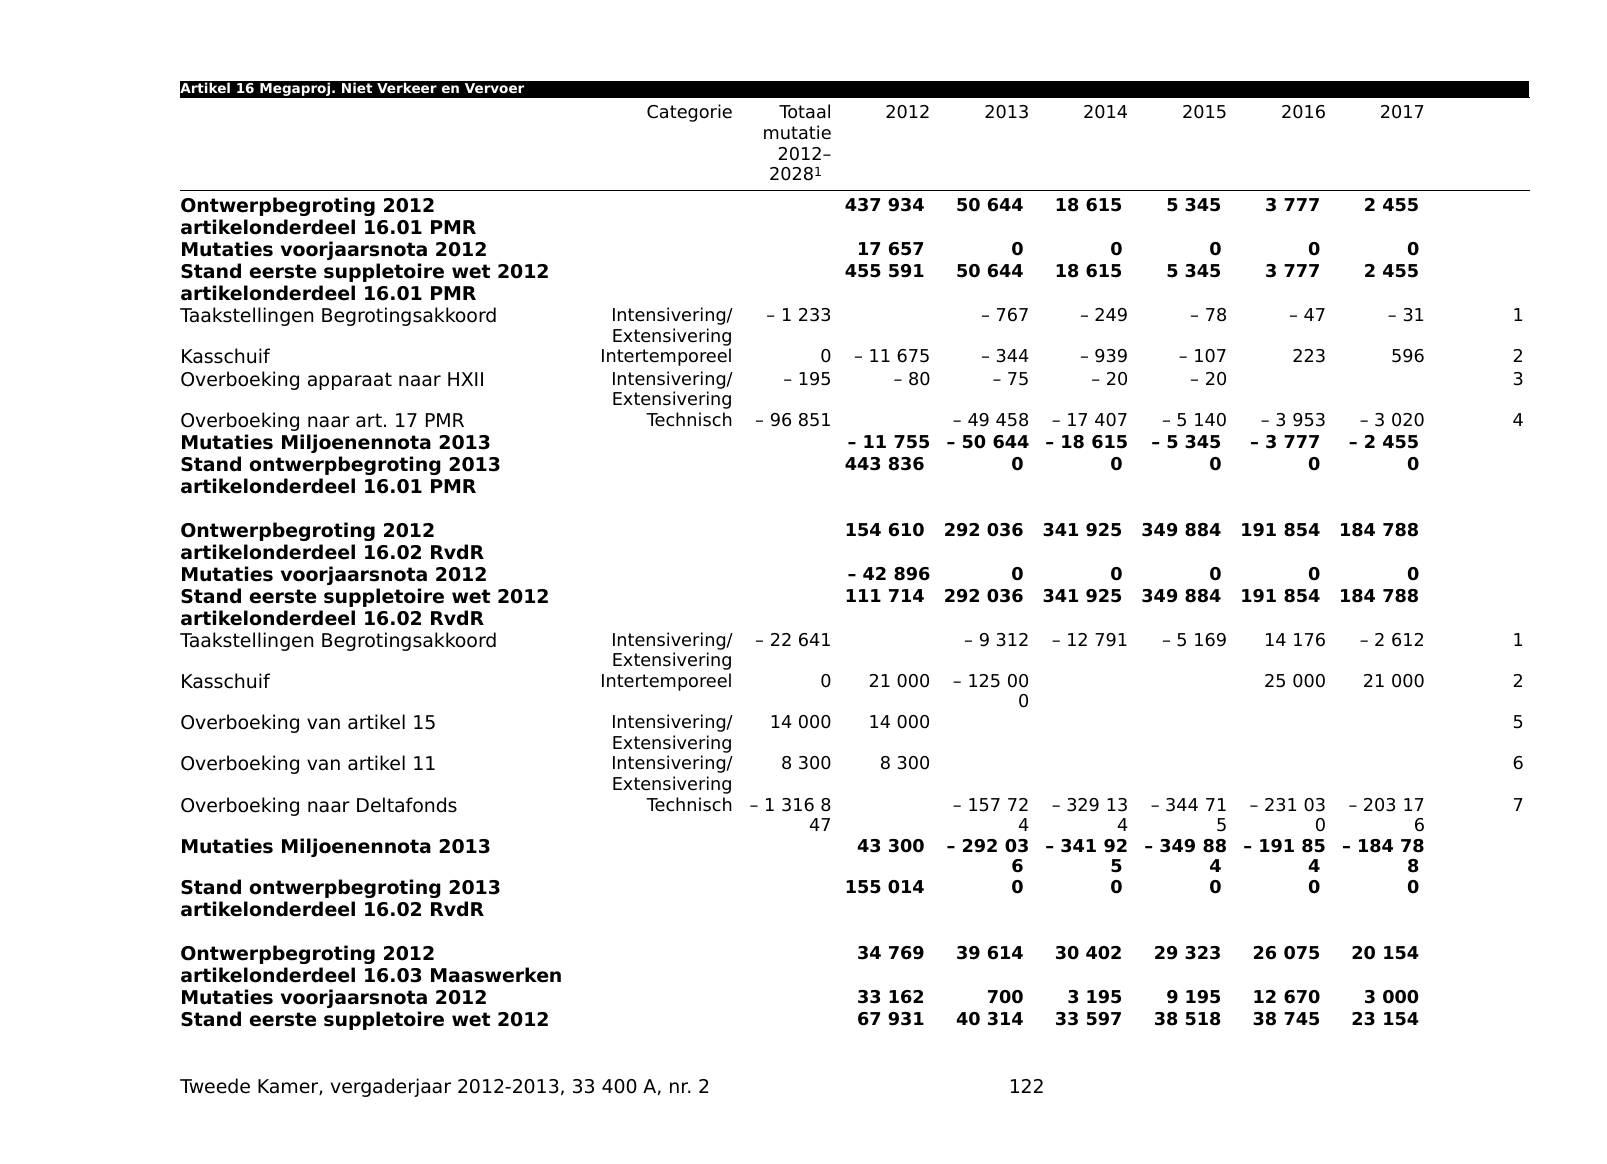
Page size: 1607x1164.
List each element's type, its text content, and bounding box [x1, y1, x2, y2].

table_cell [739, 498, 837, 519]
table_cell [1431, 454, 1529, 498]
table_cell [837, 410, 936, 432]
table_cell – 1 316 847 [739, 795, 837, 836]
table_cell [564, 191, 738, 239]
table_cell 39 614 [936, 943, 1035, 987]
table_cell [739, 261, 837, 305]
table_cell – 18 615 [1035, 432, 1134, 454]
table_cell [1431, 586, 1529, 629]
table_cell 29 323 [1134, 943, 1233, 987]
table_cell – 11 675 [837, 346, 936, 368]
table_cell [564, 943, 738, 987]
table_cell 7 [1431, 795, 1529, 836]
table_cell [1332, 712, 1431, 753]
table_cell [1134, 498, 1233, 519]
table_cell 8 300 [739, 753, 837, 794]
table_cell 2012 [837, 98, 936, 189]
table_cell 5 345 [1134, 261, 1233, 305]
table_cell – 1 233 [739, 305, 837, 346]
table_cell – 5 345 [1134, 432, 1233, 454]
table_cell 437 934 [837, 191, 936, 239]
table_cell [739, 586, 837, 629]
table_cell 0 [1332, 564, 1431, 586]
table_cell Mutaties voorjaarsnota 2012 [180, 987, 564, 1009]
table_cell Technisch [564, 795, 738, 836]
table_cell [1431, 498, 1529, 519]
table_cell [1431, 943, 1529, 987]
table_cell Intensivering/Extensivering [564, 712, 738, 753]
table_cell Stand eerste suppletoire wet 2012 artikelonderdeel 16.02 RvdR [180, 586, 564, 629]
table_cell – 107 [1134, 346, 1233, 368]
table_cell 38 745 [1233, 1009, 1332, 1031]
table_cell – 75 [936, 369, 1035, 410]
table_cell [936, 753, 1035, 794]
table_cell 0 [1134, 564, 1233, 586]
table_cell 38 518 [1134, 1009, 1233, 1031]
table_cell 3 [1431, 369, 1529, 410]
table_cell 0 [1134, 877, 1233, 921]
table_cell [1431, 191, 1529, 239]
table_cell [564, 498, 738, 519]
table_cell Taakstellingen Begrotingsakkoord [180, 630, 564, 671]
table_cell – 292 036 [936, 836, 1035, 877]
table_cell – 31 [1332, 305, 1431, 346]
table_cell 34 769 [837, 943, 936, 987]
table_cell 12 670 [1233, 987, 1332, 1009]
table_cell [739, 1009, 837, 1031]
table_cell – 184 788 [1332, 836, 1431, 877]
table_cell [739, 564, 837, 586]
table_cell [837, 498, 936, 519]
table_cell 21 000 [1332, 671, 1431, 712]
table_cell [837, 630, 936, 671]
table_cell [739, 239, 837, 261]
table_cell – 767 [936, 305, 1035, 346]
table_cell [1035, 921, 1134, 943]
table_cell – 22 641 [739, 630, 837, 671]
table_cell 21 000 [837, 671, 936, 712]
table_cell – 20 [1035, 369, 1134, 410]
table_cell [180, 498, 564, 519]
table_cell [564, 261, 738, 305]
table_cell [564, 520, 738, 563]
table_cell [837, 795, 936, 836]
table_cell Mutaties Miljoenennota 2013 [180, 836, 564, 877]
table_cell [1431, 98, 1529, 189]
table_cell 0 [1233, 564, 1332, 586]
table_cell [739, 520, 837, 563]
table_cell Technisch [564, 410, 738, 432]
table_cell Taakstellingen Begrotingsakkoord [180, 305, 564, 346]
table_cell [564, 877, 738, 921]
table_cell 443 836 [837, 454, 936, 498]
table_cell 0 [1332, 454, 1431, 498]
table_cell 2 455 [1332, 261, 1431, 305]
table_cell 33 162 [837, 987, 936, 1009]
table_cell 1 [1431, 305, 1529, 346]
table_cell – 125 000 [936, 671, 1035, 712]
table_cell – 939 [1035, 346, 1134, 368]
table_cell 67 931 [837, 1009, 936, 1031]
table_cell 2016 [1233, 98, 1332, 189]
table_cell [564, 432, 738, 454]
table_cell – 3 777 [1233, 432, 1332, 454]
table_cell [739, 987, 837, 1009]
table_cell [936, 498, 1035, 519]
table_cell 0 [936, 454, 1035, 498]
table_cell 18 615 [1035, 191, 1134, 239]
table_cell [1035, 498, 1134, 519]
table_cell [936, 921, 1035, 943]
table_cell [1233, 369, 1332, 410]
table_cell [1431, 836, 1529, 877]
table_cell – 80 [837, 369, 936, 410]
table_cell 700 [936, 987, 1035, 1009]
table_cell 30 402 [1035, 943, 1134, 987]
table_cell [180, 921, 564, 943]
table_cell [1431, 432, 1529, 454]
table_cell 23 154 [1332, 1009, 1431, 1031]
table_cell [739, 921, 837, 943]
table_cell Overboeking naar art. 17 PMR [180, 410, 564, 432]
table_cell 25 000 [1233, 671, 1332, 712]
table_cell 18 615 [1035, 261, 1134, 305]
table_cell [1134, 753, 1233, 794]
table_cell [1134, 712, 1233, 753]
table_cell – 344 715 [1134, 795, 1233, 836]
table_cell Categorie [564, 98, 738, 189]
table_cell [1431, 261, 1529, 305]
table_cell Intertemporeel [564, 346, 738, 368]
table_cell 6 [1431, 753, 1529, 794]
table_cell 14 176 [1233, 630, 1332, 671]
table_cell – 3 020 [1332, 410, 1431, 432]
table_cell 191 854 [1233, 586, 1332, 629]
table_cell [1431, 239, 1529, 261]
table_cell [739, 191, 837, 239]
table_cell 455 591 [837, 261, 936, 305]
table_cell 341 925 [1035, 520, 1134, 563]
table_cell [564, 239, 738, 261]
table_cell 0 [1332, 877, 1431, 921]
table_cell [739, 877, 837, 921]
table_cell 2 455 [1332, 191, 1431, 239]
table_cell 184 788 [1332, 586, 1431, 629]
table_cell Overboeking naar Deltafonds [180, 795, 564, 836]
table_cell 3 000 [1332, 987, 1431, 1009]
table_cell [1134, 671, 1233, 712]
table_cell – 231 030 [1233, 795, 1332, 836]
table_cell Ontwerpbegroting 2012 artikelonderdeel 16.01 PMR [180, 191, 564, 239]
table_cell 0 [1233, 877, 1332, 921]
table_cell Intensivering/Extensivering [564, 369, 738, 410]
table_cell 349 884 [1134, 520, 1233, 563]
table_cell 14 000 [739, 712, 837, 753]
table_cell [837, 921, 936, 943]
table_cell [1332, 921, 1431, 943]
table_cell [564, 586, 738, 629]
table_cell 5 345 [1134, 191, 1233, 239]
table_cell [837, 305, 936, 346]
table_cell 3 777 [1233, 191, 1332, 239]
table_cell 9 195 [1134, 987, 1233, 1009]
table_cell – 2 455 [1332, 432, 1431, 454]
table_cell 191 854 [1233, 520, 1332, 563]
table_cell Ontwerpbegroting 2012 artikelonderdeel 16.02 RvdR [180, 520, 564, 563]
table_cell 2014 [1035, 98, 1134, 189]
table_cell [1431, 1009, 1529, 1031]
table_cell [1332, 498, 1431, 519]
table_cell – 47 [1233, 305, 1332, 346]
table_cell Intensivering/Extensivering [564, 630, 738, 671]
table_cell – 191 854 [1233, 836, 1332, 877]
table_cell 4 [1431, 410, 1529, 432]
table_cell 5 [1431, 712, 1529, 753]
table_cell [1431, 877, 1529, 921]
table_cell – 96 851 [739, 410, 837, 432]
table_cell 0 [1134, 454, 1233, 498]
table_cell Ontwerpbegroting 2012 artikelonderdeel 16.03 Maaswerken [180, 943, 564, 987]
table_cell [564, 564, 738, 586]
table_cell [564, 987, 738, 1009]
table_cell – 203 176 [1332, 795, 1431, 836]
table_cell 292 036 [936, 520, 1035, 563]
table_cell [1431, 564, 1529, 586]
table_cell – 349 884 [1134, 836, 1233, 877]
table_cell [739, 454, 837, 498]
table_cell – 195 [739, 369, 837, 410]
table_cell – 42 896 [837, 564, 936, 586]
table_cell [1233, 921, 1332, 943]
table_cell Stand eerste suppletoire wet 2012 artikelonderdeel 16.01 PMR [180, 261, 564, 305]
table_cell 2015 [1134, 98, 1233, 189]
table_cell – 11 755 [837, 432, 936, 454]
table_cell Stand ontwerpbegroting 2013 artikelonderdeel 16.02 RvdR [180, 877, 564, 921]
table_cell 20 154 [1332, 943, 1431, 987]
table_cell 2013 [936, 98, 1035, 189]
table_cell [564, 1009, 738, 1031]
table_cell 50 644 [936, 191, 1035, 239]
table_cell 2 [1431, 346, 1529, 368]
table_cell Mutaties voorjaarsnota 2012 [180, 564, 564, 586]
table_cell – 20 [1134, 369, 1233, 410]
table_cell Overboeking van artikel 11 [180, 753, 564, 794]
table_cell – 9 312 [936, 630, 1035, 671]
table_cell 155 014 [837, 877, 936, 921]
table_cell 0 [1035, 564, 1134, 586]
table_cell 17 657 [837, 239, 936, 261]
table_cell [1134, 921, 1233, 943]
table_cell [739, 836, 837, 877]
table_cell [1431, 987, 1529, 1009]
table_cell – 329 134 [1035, 795, 1134, 836]
table_cell Stand eerste suppletoire wet 2012 [180, 1009, 564, 1031]
table_cell [739, 432, 837, 454]
table_cell [1035, 671, 1134, 712]
table_cell – 157 724 [936, 795, 1035, 836]
table_cell 33 597 [1035, 1009, 1134, 1031]
table_cell 596 [1332, 346, 1431, 368]
table_cell Kasschuif [180, 671, 564, 712]
table_cell – 50 644 [936, 432, 1035, 454]
table_cell 341 925 [1035, 586, 1134, 629]
table_cell Overboeking apparaat naar HXII [180, 369, 564, 410]
table_cell 0 [936, 877, 1035, 921]
table_cell Intertemporeel [564, 671, 738, 712]
table_cell [1035, 753, 1134, 794]
table_cell 0 [1233, 454, 1332, 498]
table_cell 0 [739, 671, 837, 712]
table_cell Stand ontwerpbegroting 2013 artikelonderdeel 16.01 PMR [180, 454, 564, 498]
table_cell Overboeking van artikel 15 [180, 712, 564, 753]
table_cell – 341 925 [1035, 836, 1134, 877]
table_cell 50 644 [936, 261, 1035, 305]
table_cell Intensivering/Extensivering [564, 305, 738, 346]
table_cell 14 000 [837, 712, 936, 753]
table_cell 8 300 [837, 753, 936, 794]
table_cell Kasschuif [180, 346, 564, 368]
table_cell – 5 169 [1134, 630, 1233, 671]
table_cell 3 777 [1233, 261, 1332, 305]
table_cell [564, 454, 738, 498]
table_header Artikel 16 Megaproj. Niet Verkeer en Vervoer [180, 81, 1529, 97]
table_cell 3 195 [1035, 987, 1134, 1009]
table_cell [564, 921, 738, 943]
table_cell [180, 98, 564, 189]
table_cell – 249 [1035, 305, 1134, 346]
table_cell 0 [1035, 454, 1134, 498]
table_cell 0 [1134, 239, 1233, 261]
table_cell 349 884 [1134, 586, 1233, 629]
table_cell – 5 140 [1134, 410, 1233, 432]
table_cell [936, 712, 1035, 753]
table_cell 1 [1431, 630, 1529, 671]
table_cell 111 714 [837, 586, 936, 629]
table_cell 0 [739, 346, 837, 368]
table_cell – 3 953 [1233, 410, 1332, 432]
table_cell – 344 [936, 346, 1035, 368]
table_cell [1233, 498, 1332, 519]
table_cell [1431, 921, 1529, 943]
table_cell 2017 [1332, 98, 1431, 189]
table_cell [1233, 753, 1332, 794]
table_cell Mutaties voorjaarsnota 2012 [180, 239, 564, 261]
table_cell 154 610 [837, 520, 936, 563]
table_cell 0 [936, 239, 1035, 261]
table_cell 0 [1035, 877, 1134, 921]
table_cell [1233, 712, 1332, 753]
table_cell [1332, 753, 1431, 794]
table_cell – 17 407 [1035, 410, 1134, 432]
table_cell – 78 [1134, 305, 1233, 346]
table_cell Intensivering/Extensivering [564, 753, 738, 794]
table_cell 2 [1431, 671, 1529, 712]
table_cell [1035, 712, 1134, 753]
table_cell 40 314 [936, 1009, 1035, 1031]
table_cell 0 [1332, 239, 1431, 261]
table_cell – 49 458 [936, 410, 1035, 432]
table_cell – 2 612 [1332, 630, 1431, 671]
table_cell 0 [1035, 239, 1134, 261]
table_cell [1332, 369, 1431, 410]
table_cell 43 300 [837, 836, 936, 877]
table_cell 184 788 [1332, 520, 1431, 563]
table_cell Mutaties Miljoenennota 2013 [180, 432, 564, 454]
table_cell [1431, 520, 1529, 563]
table_cell [739, 943, 837, 987]
table_cell 223 [1233, 346, 1332, 368]
table_cell Totaal mutatie 2012–20281 [739, 98, 837, 189]
table_cell 0 [1233, 239, 1332, 261]
table_cell 26 075 [1233, 943, 1332, 987]
table_cell 0 [936, 564, 1035, 586]
table_cell [564, 836, 738, 877]
table_cell 292 036 [936, 586, 1035, 629]
table_cell – 12 791 [1035, 630, 1134, 671]
